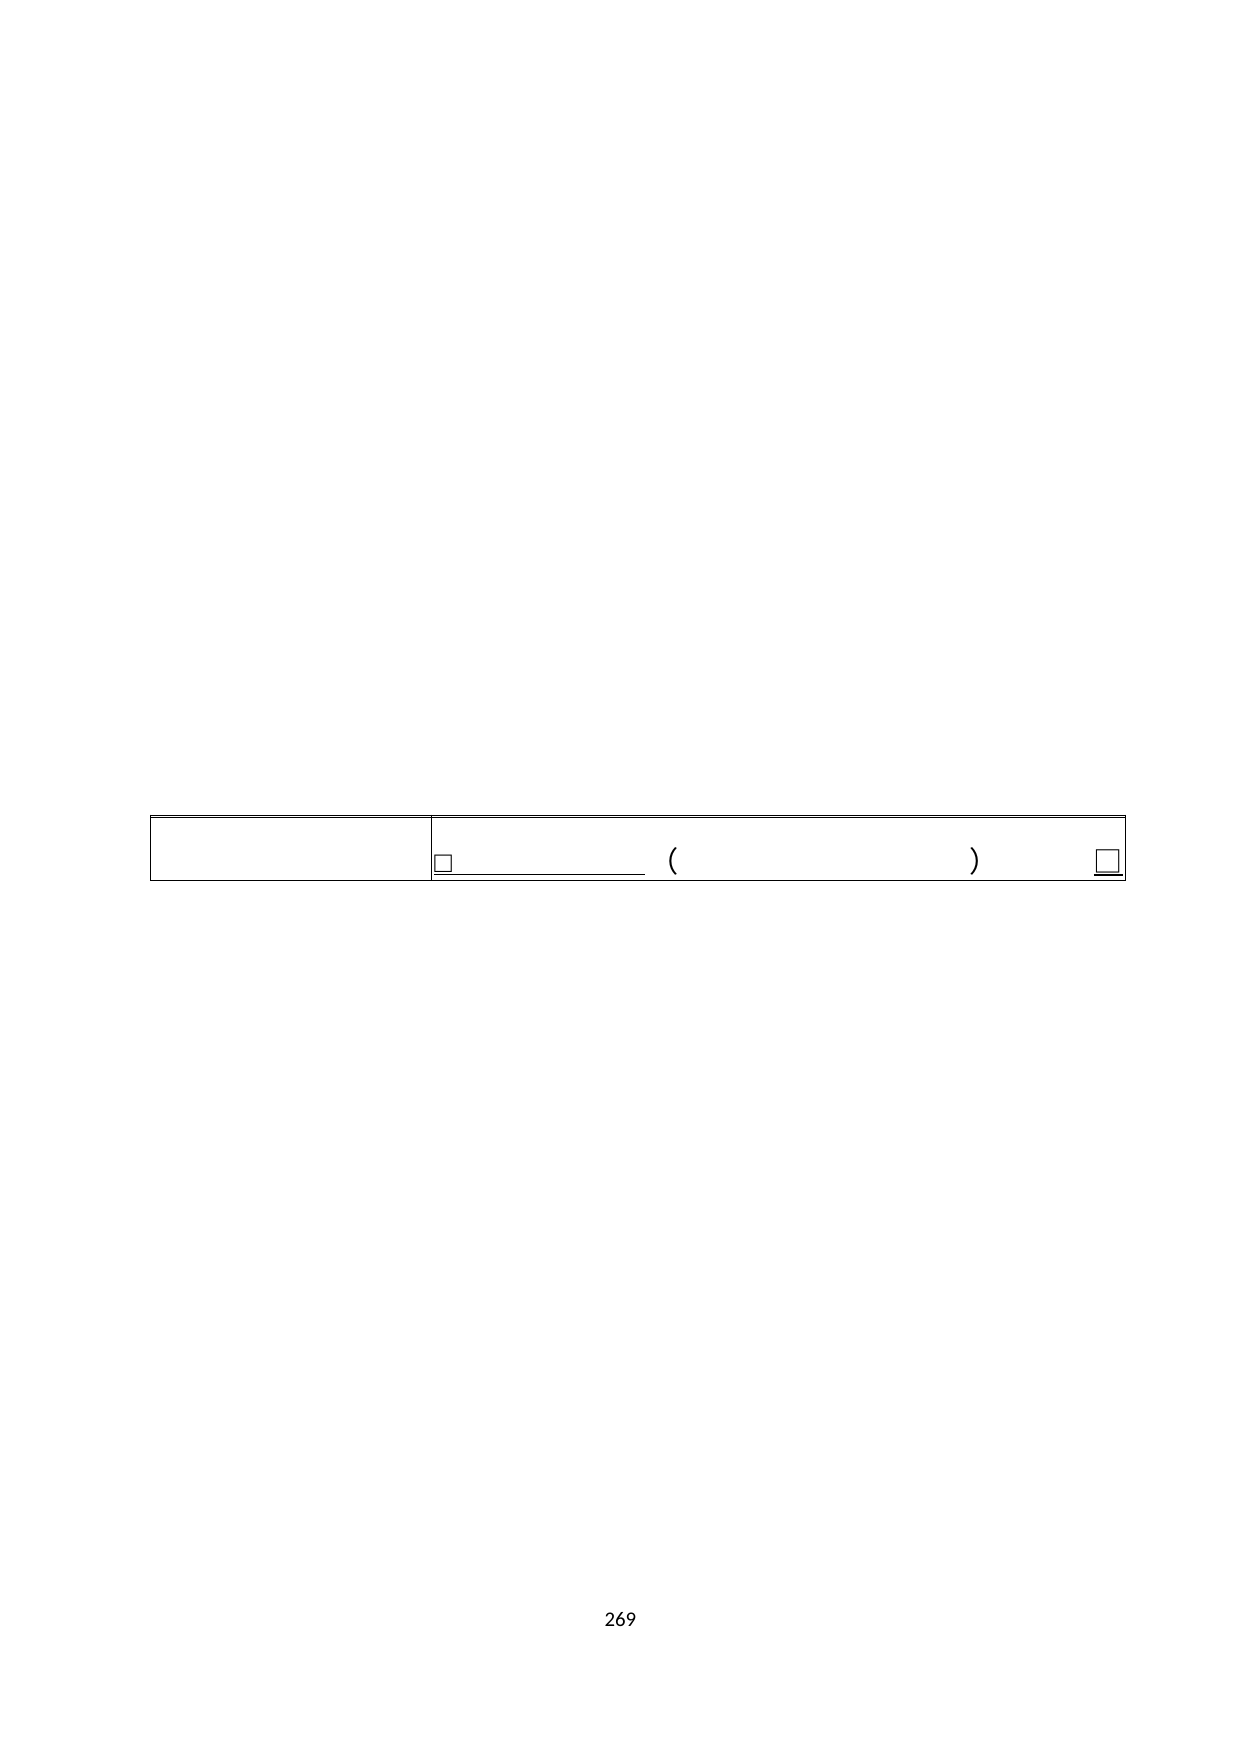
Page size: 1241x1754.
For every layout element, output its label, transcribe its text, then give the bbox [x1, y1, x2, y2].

table_cell [151, 818, 431, 880]
table_cell □ （ ） □ [432, 818, 1125, 880]
